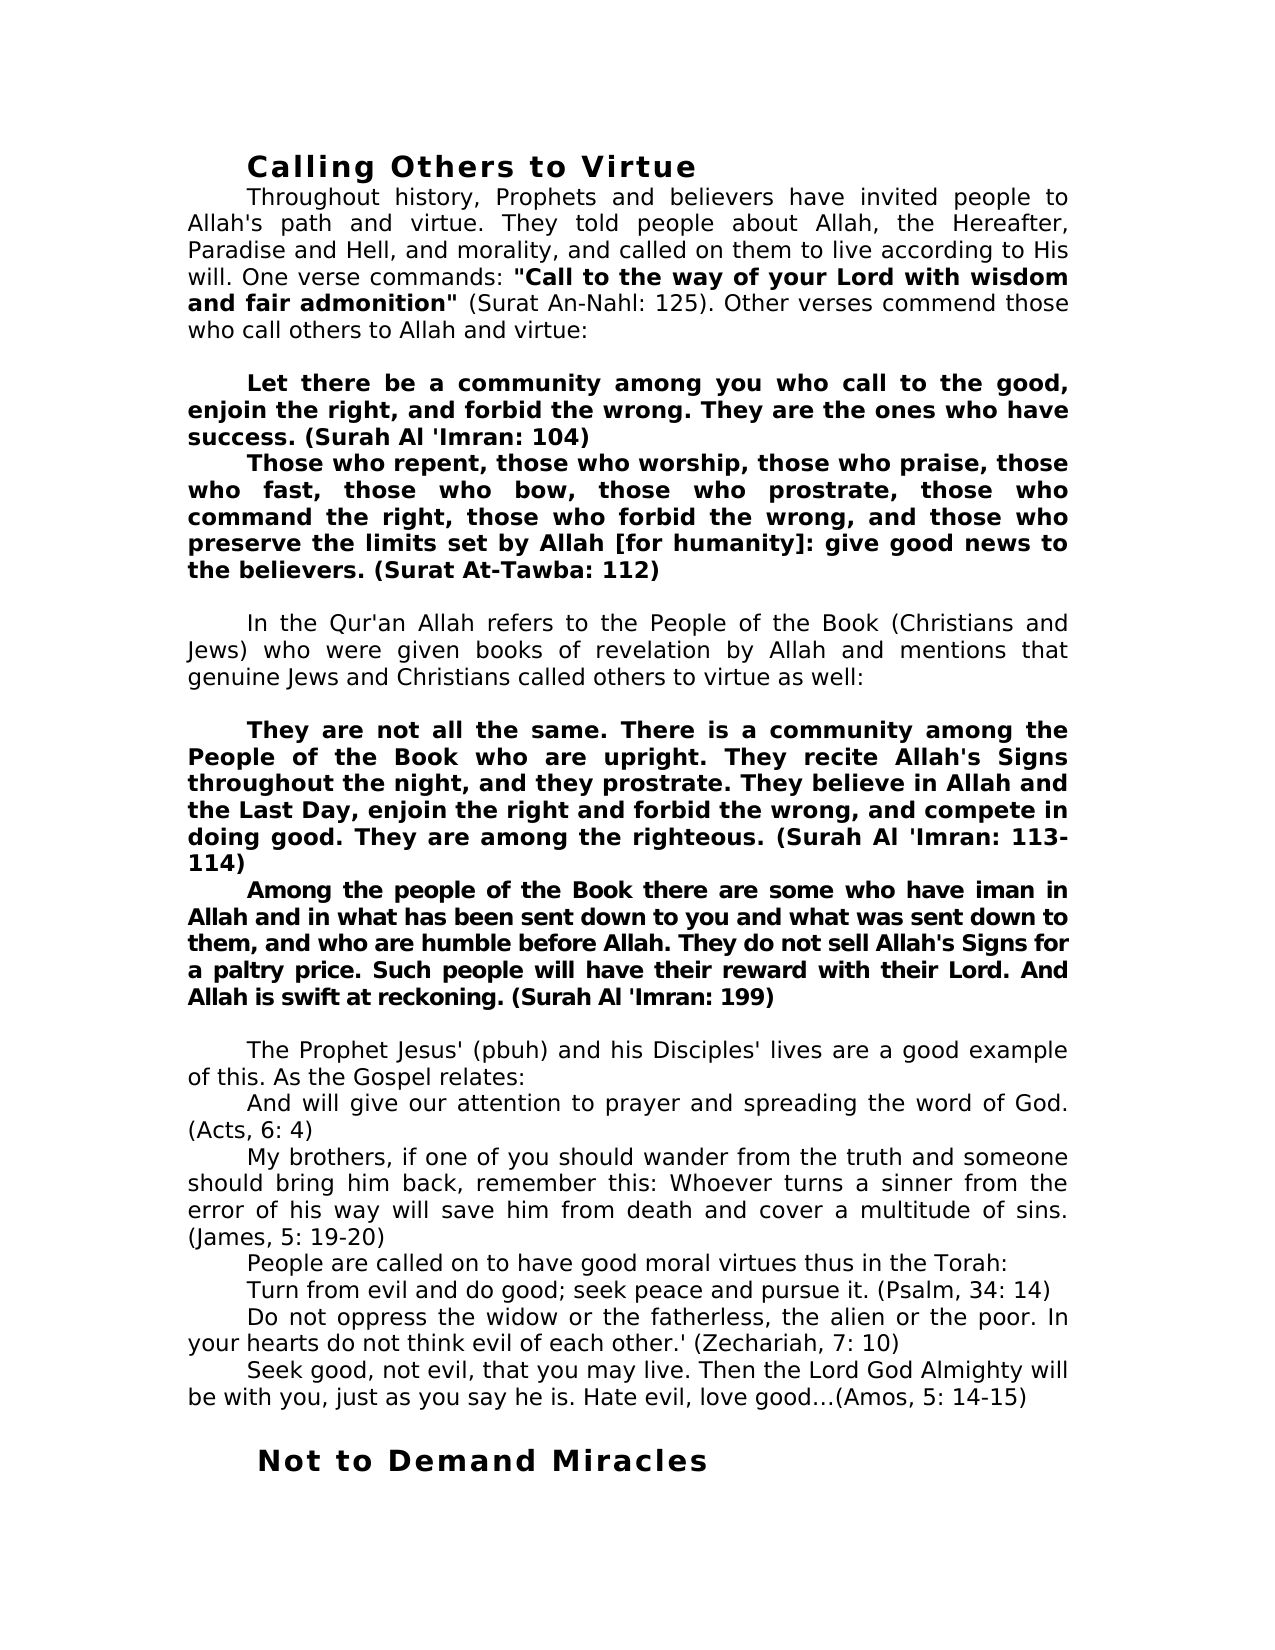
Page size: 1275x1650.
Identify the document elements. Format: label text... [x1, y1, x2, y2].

text In the Qur'an Allah refers to the People of the Book (Christians and Jews) who were given books of revelation by Allah and mentions that genuine Jews and Christians called others to virtue as well: [187, 611, 1070, 691]
text Among the people of the Book there are some who have iman in Allah and in what has been sent down to you and what was sent down to them, and who are humble before Allah. They do not sell Allah's Signs for a paltry price. Such people will have their reward with their Lord. And Allah is swift at reckoning. (Surah Al 'Imran: 199) [187, 877, 1070, 1011]
text Let there be a community among you who call to the good, enjoin the right, and forbid the wrong. They are the ones who have success. (Surah Al 'Imran: 104) [187, 371, 1070, 451]
text Turn from evil and do good; seek peace and pursue it. (Psalm, 34: 14) [187, 1277, 1070, 1304]
text Not to Demand Miracles [187, 1444, 1070, 1478]
text Do not oppress the widow or the fatherless, the alien or the poor. In your hearts do not think evil of each other.' (Zechariah, 7: 10) [187, 1304, 1070, 1357]
text The Prophet Jesus' (pbuh) and his Disciples' lives are a good example of this. As the Gospel relates: [187, 1037, 1070, 1091]
text And will give our attention to prayer and spreading the word of God. (Acts, 6: 4) [187, 1091, 1070, 1144]
text People are called on to have good moral virtues thus in the Torah: [187, 1251, 1070, 1277]
text They are not all the same. There is a community among the People of the Book who are upright. They recite Allah's Signs throughout the night, and they prostrate. They believe in Allah and the Last Day, enjoin the right and forbid the wrong, and compete in doing good. They are among the righteous. (Surah Al 'Imran: 113-114) [187, 717, 1070, 877]
text My brothers, if one of you should wander from the truth and someone should bring him back, remember this: Whoever turns a sinner from the error of his way will save him from death and cover a multitude of sins. (James, 5: 19-20) [187, 1144, 1070, 1251]
text Throughout history, Prophets and believers have invited people to Allah's path and virtue. They told people about Allah, the Hereafter, Paradise and Hell, and morality, and called on them to live according to His will. One verse commands: "Call to the way of your Lord with wisdom and fair admonition" (Surat An-Nahl: 125). Other verses commend those who call others to Allah and virtue: [187, 184, 1070, 344]
text Those who repent, those who worship, those who praise, those who fast, those who bow, those who prostrate, those who command the right, those who forbid the wrong, and those who preserve the limits set by Allah [for humanity]: give good news to the believers. (Surat At-Tawba: 112) [187, 451, 1070, 584]
text Seek good, not evil, that you may live. Then the Lord God Almighty will be with you, just as you say he is. Hate evil, love good…(Amos, 5: 14-15) [187, 1357, 1070, 1411]
text Calling Others to Virtue [187, 150, 1070, 184]
